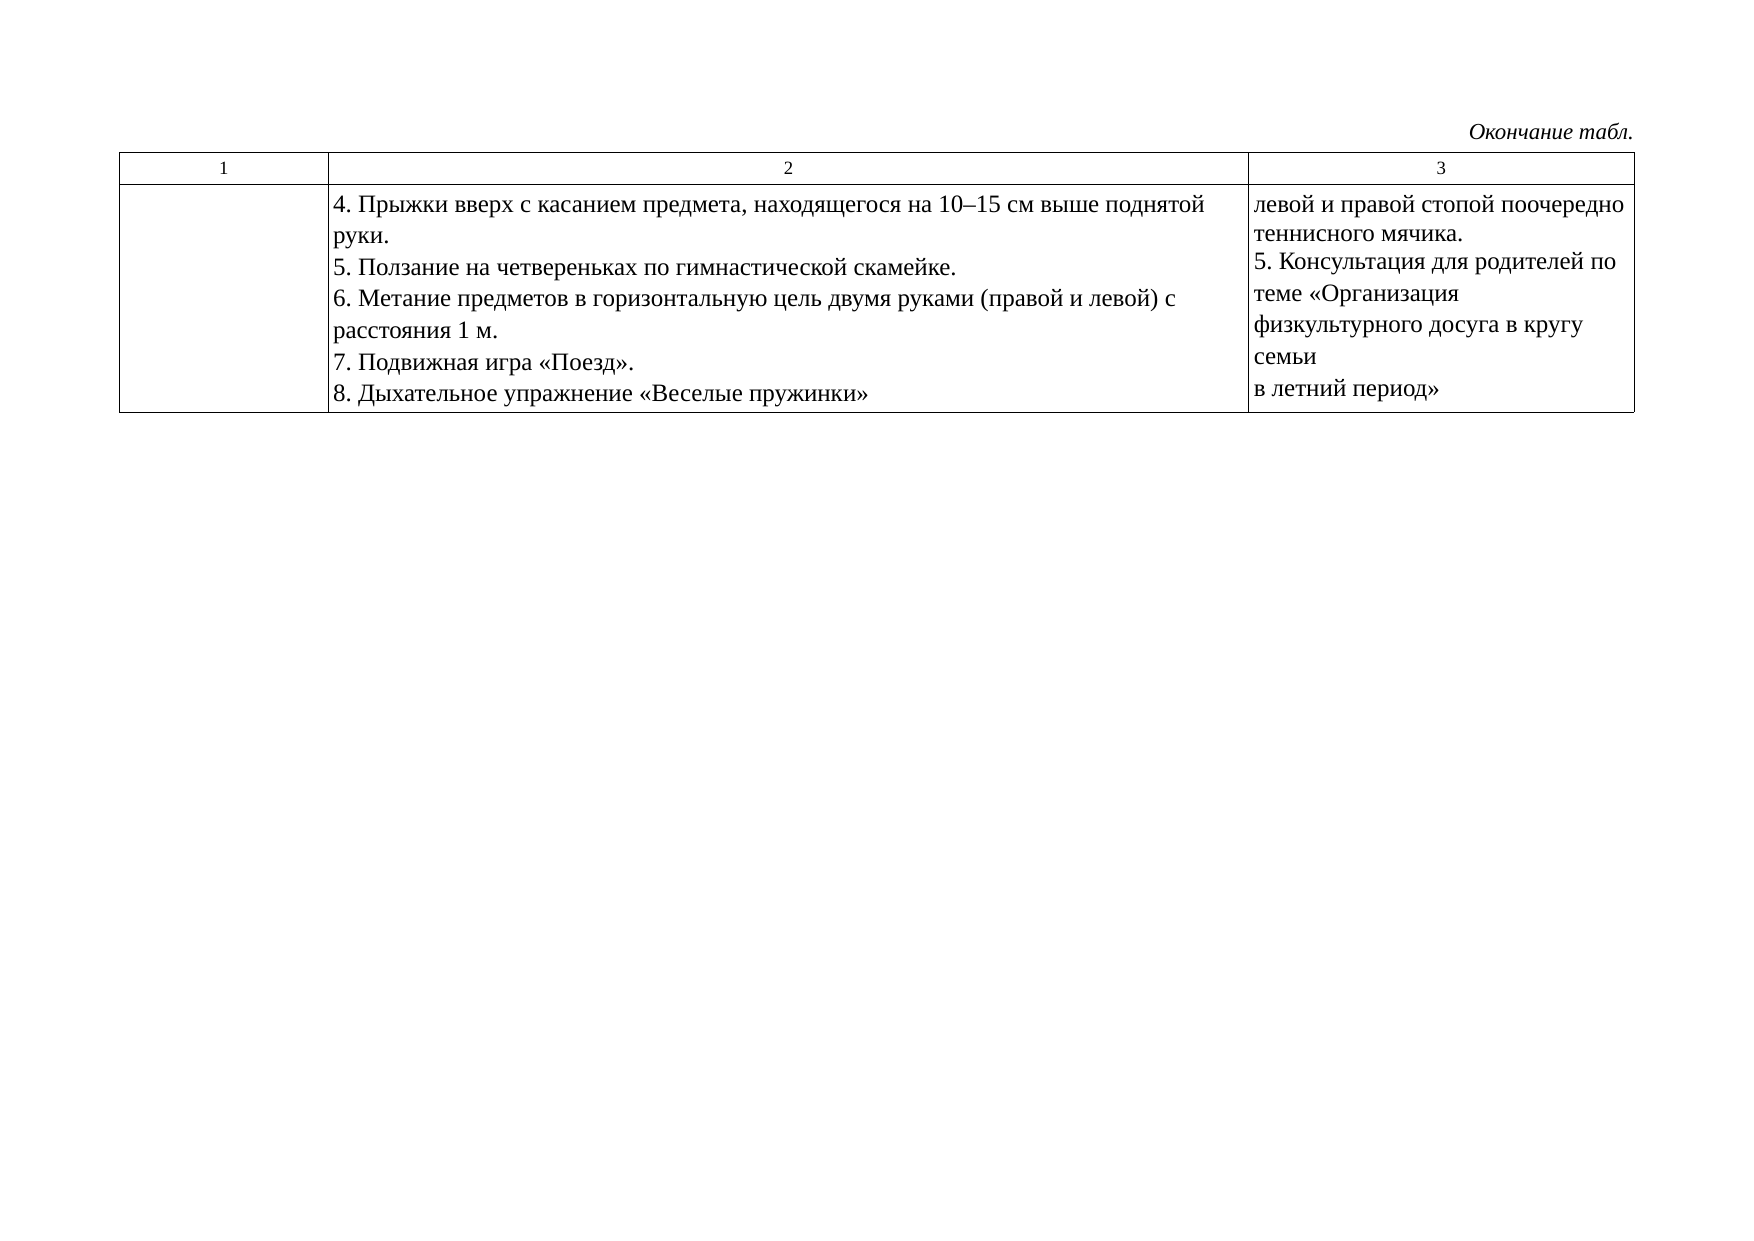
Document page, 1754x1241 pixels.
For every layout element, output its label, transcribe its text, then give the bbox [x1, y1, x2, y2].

table_cell [120, 185, 328, 412]
table_cell 4. Прыжки вверх с касанием предмета, находящегося на 10–15 см выше поднятой руки. 5. Ползание на четвереньках по гимнастической скамейке. 6. Метание предметов в горизонтальную цель двумя руками (правой и левой) с расстояния 1 м. 7. Подвижная игра «Поезд». 8. Дыхательное упражнение «Веселые пружинки» [329, 185, 1248, 412]
table_header 2 [329, 153, 1248, 184]
text Окончание табл. [118, 118, 1636, 144]
table_header 3 [1249, 153, 1634, 184]
table_cell левой и правой стопой поочередно теннисного мячика. 5. Консультация для родителей по теме «Организация физкультурного досуга в кругу семьи в летний период» [1249, 185, 1634, 412]
table_header 1 [120, 153, 328, 184]
